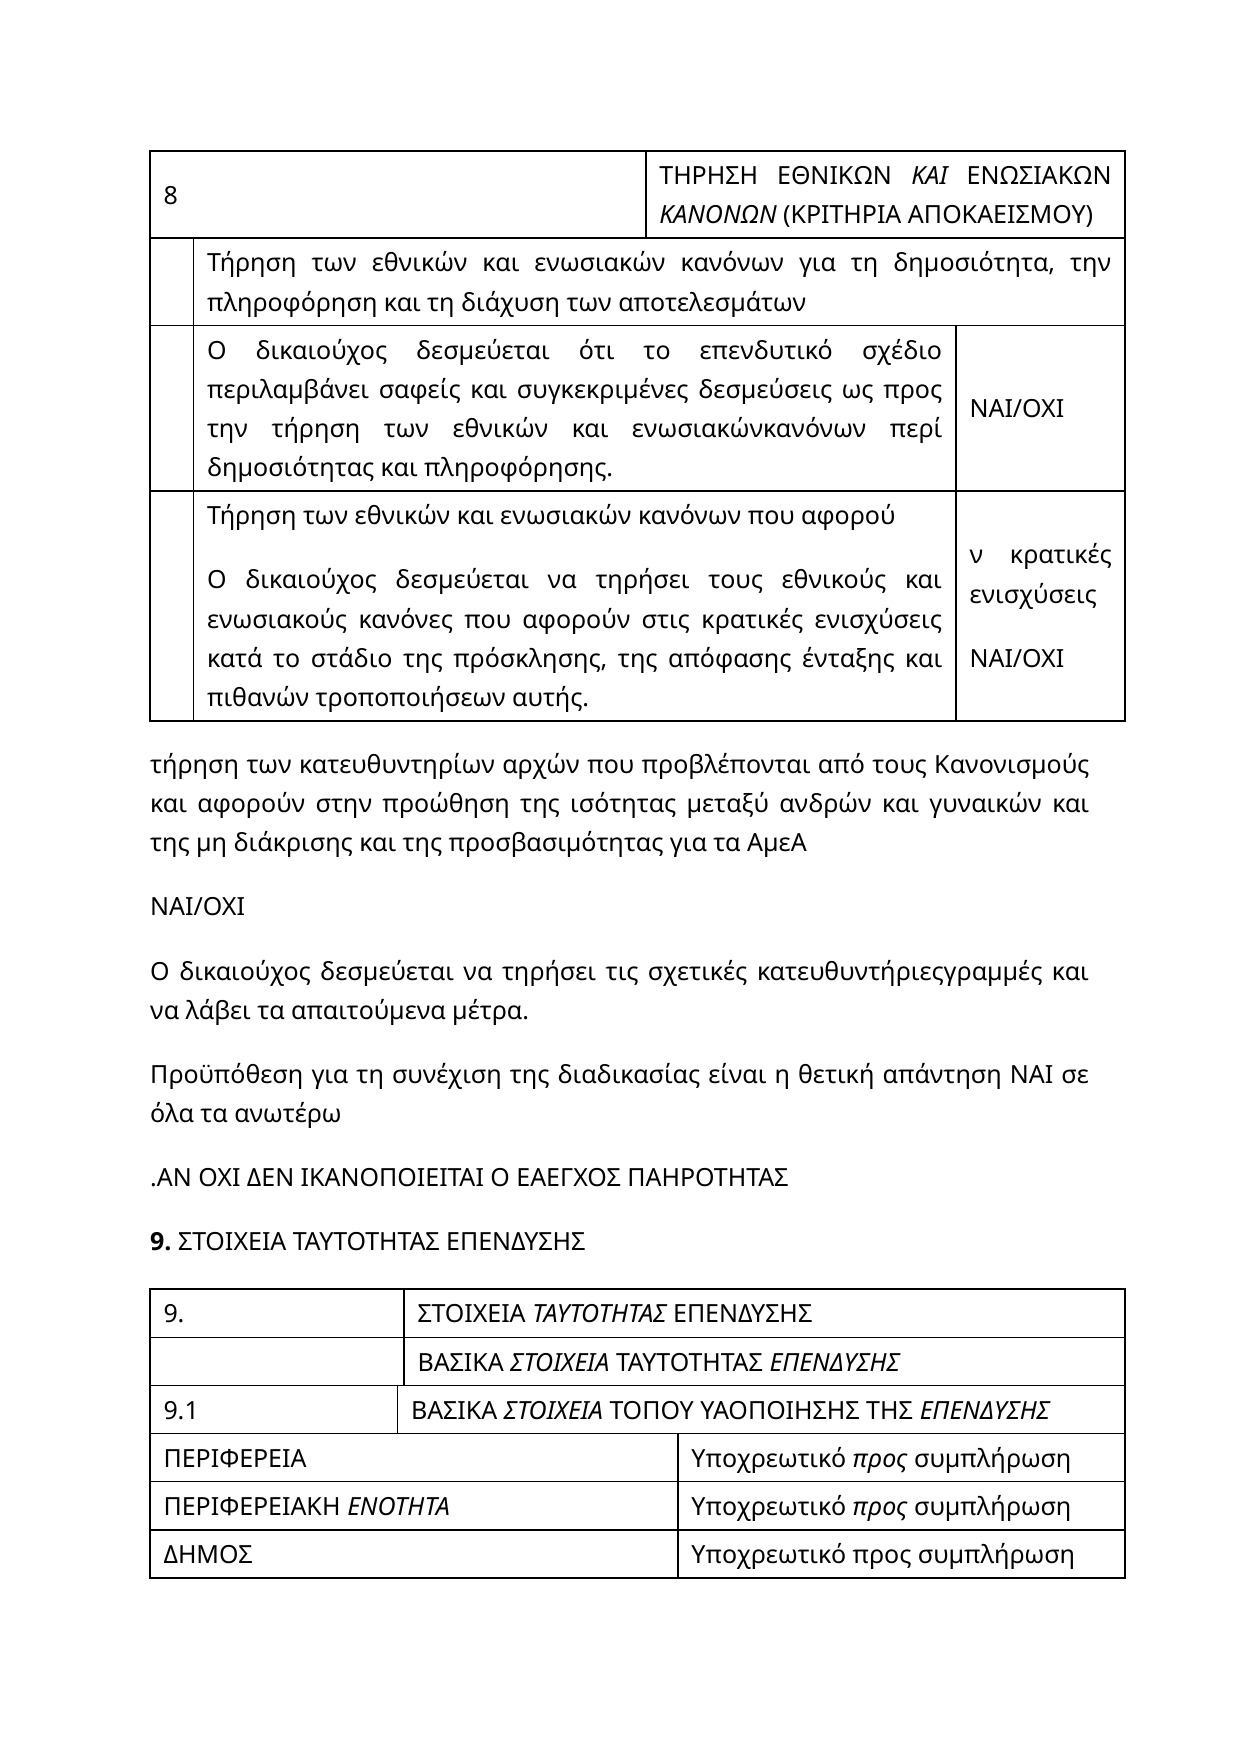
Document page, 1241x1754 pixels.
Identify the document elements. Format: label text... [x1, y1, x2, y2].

table_cell ΠΕΡΙΦΕΡΕΙΑΚΗ ΕΝΟΤΗΤΑ [151, 1482, 677, 1529]
table_cell ΔΗΜΟΣ [151, 1531, 677, 1577]
table_cell [151, 326, 193, 490]
table_cell [151, 1338, 403, 1384]
table_cell Τήρηση των εθνικών και ενωσιακών κανόνων για τη δημοσιότητα, την πληροφόρηση και τη διάχυση των αποτελεσμάτων [194, 239, 1124, 324]
table_cell [151, 239, 193, 324]
text τήρηση των κατευθυντηρίων αρχών που προβλέπονται από τους Κανονισμούς και αφορούν στην προώθηση της ισότητας μεταξύ ανδρών και γυναικών και της μη διάκρισης και της προσβασιμότητας για τα ΑμεΑ [150, 747, 1090, 859]
table_cell 9.1 [151, 1386, 397, 1433]
table_header 9. [151, 1290, 403, 1336]
table_cell ΠΕΡΙΦΕΡΕΙΑ [151, 1434, 677, 1481]
text ΝΑΙ/ΟΧΙ [150, 889, 1090, 923]
text .ΑΝ ΟΧΙ ΔΕΝ ΙΚΑΝΟΠΟΙΕΙΤΑΙ Ο ΕΑΕΓΧΟΣ ΠΑΗΡΟΤΗΤΑΣ [150, 1160, 1090, 1194]
table_cell ΝΑΙ/ΟΧΙ [957, 326, 1124, 490]
table_cell Υποχρεωτικό προς συμπλήρωση [679, 1482, 1124, 1529]
table_cell Υποχρεωτικό προς συμπλήρωση [679, 1434, 1124, 1481]
table_header 8 [151, 152, 645, 237]
text 9. ΣΤΟΙΧΕΙΑ ΤΑΥΤΟΤΗΤΑΣ ΕΠΕΝΔΥΣΗΣ [150, 1224, 1090, 1258]
table_header ΤΗΡΗΣΗ ΕΘΝΙΚΩΝ ΚΑΙ ΕΝΩΣΙΑΚΩΝ ΚΑΝΟΝΩΝ (ΚΡΙΤΗΡΙΑ ΑΠΟΚΑΕΙΣΜΟΥ) [647, 152, 1124, 237]
table_cell ΒΑΣΙΚΑ ΣΤΟΙΧΕΙΑ ΤΟΠΟΥ ΥΑΟΠΟΙΗΣΗΣ ΤΗΣ ΕΠΕΝΔΥΣΗΣ [398, 1386, 1124, 1433]
table_cell ν κρατικές ενισχύσεις ΝΑΙ/ΟΧΙ [957, 492, 1124, 720]
table_cell Υποχρεωτικό προς συμπλήρωση [679, 1531, 1124, 1577]
table_cell ΒΑΣΙΚΑ ΣΤΟΙΧΕΙΑ ΤΑΥΤΟΤΗΤΑΣ ΕΠΕΝΔΥΣΗΣ [405, 1338, 1124, 1384]
table_cell [151, 492, 193, 720]
table_cell Ο δικαιούχος δεσμεύεται ότι το επενδυτικό σχέδιο περιλαμβάνει σαφείς και συγκεκριμένες δεσμεύσεις ως προς την τήρηση των εθνικών και ενωσιακώνκανόνων περί δημοσιότητας και πληροφόρησης. [194, 326, 955, 490]
text Ο δικαιούχος δεσμεύεται να τηρήσει τις σχετικές κατευθυντήριεςγραμμές και να λάβει τα απαιτούμενα μέτρα. [150, 953, 1090, 1026]
table_cell Τήρηση των εθνικών και ενωσιακών κανόνων που αφορού Ο δικαιούχος δεσμεύεται να τηρήσει τους εθνικούς και ενωσιακούς κανόνες που αφορούν στις κρατικές ενισχύσεις κατά το στάδιο της πρόσκλησης, της απόφασης ένταξης και πιθανών τροποποιήσεων αυτής. [194, 492, 955, 720]
table_header ΣΤΟΙΧΕΙΑ ΤΑΥΤΟΤΗΤΑΣ ΕΠΕΝΔΥΣΗΣ [405, 1290, 1124, 1336]
text Προϋπόθεση για τη συνέχιση της διαδικασίας είναι η θετική απάντηση ΝΑΙ σε όλα τα ανωτέρω [150, 1057, 1090, 1130]
